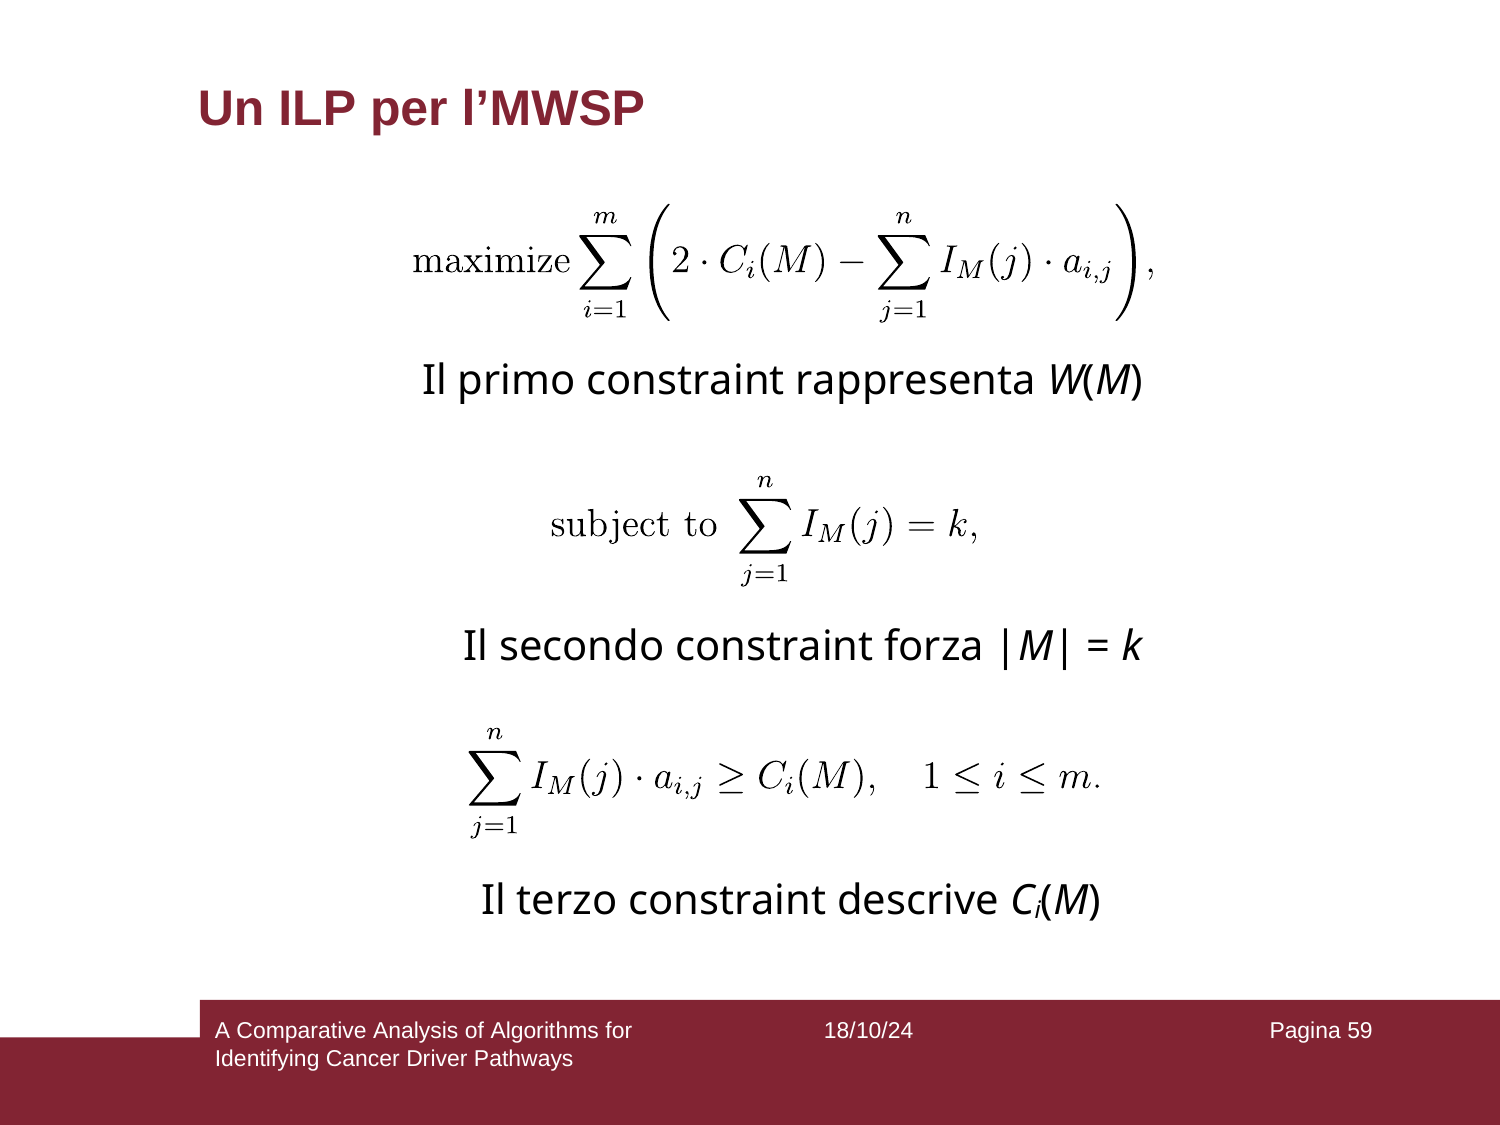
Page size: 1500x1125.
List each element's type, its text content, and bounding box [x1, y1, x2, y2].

picture [551, 475, 977, 587]
text_box Il primo constraint rappresenta W(M) [407, 345, 1176, 461]
text_box 18/10/24 [712, 1008, 1026, 1084]
text_box Pagina <number> [1074, 1008, 1388, 1084]
text_box A Comparative Analysis of Algorithms for Identifying Cancer Driver Pathways [199, 1008, 676, 1084]
text_box Il secondo constraint forza |M| = k [448, 611, 1217, 727]
title Un ILP per l’MWSP [183, 67, 1400, 150]
picture [413, 203, 1153, 323]
picture [468, 727, 1100, 839]
text_box Il terzo constraint descrive Ci(M) [466, 865, 1235, 981]
